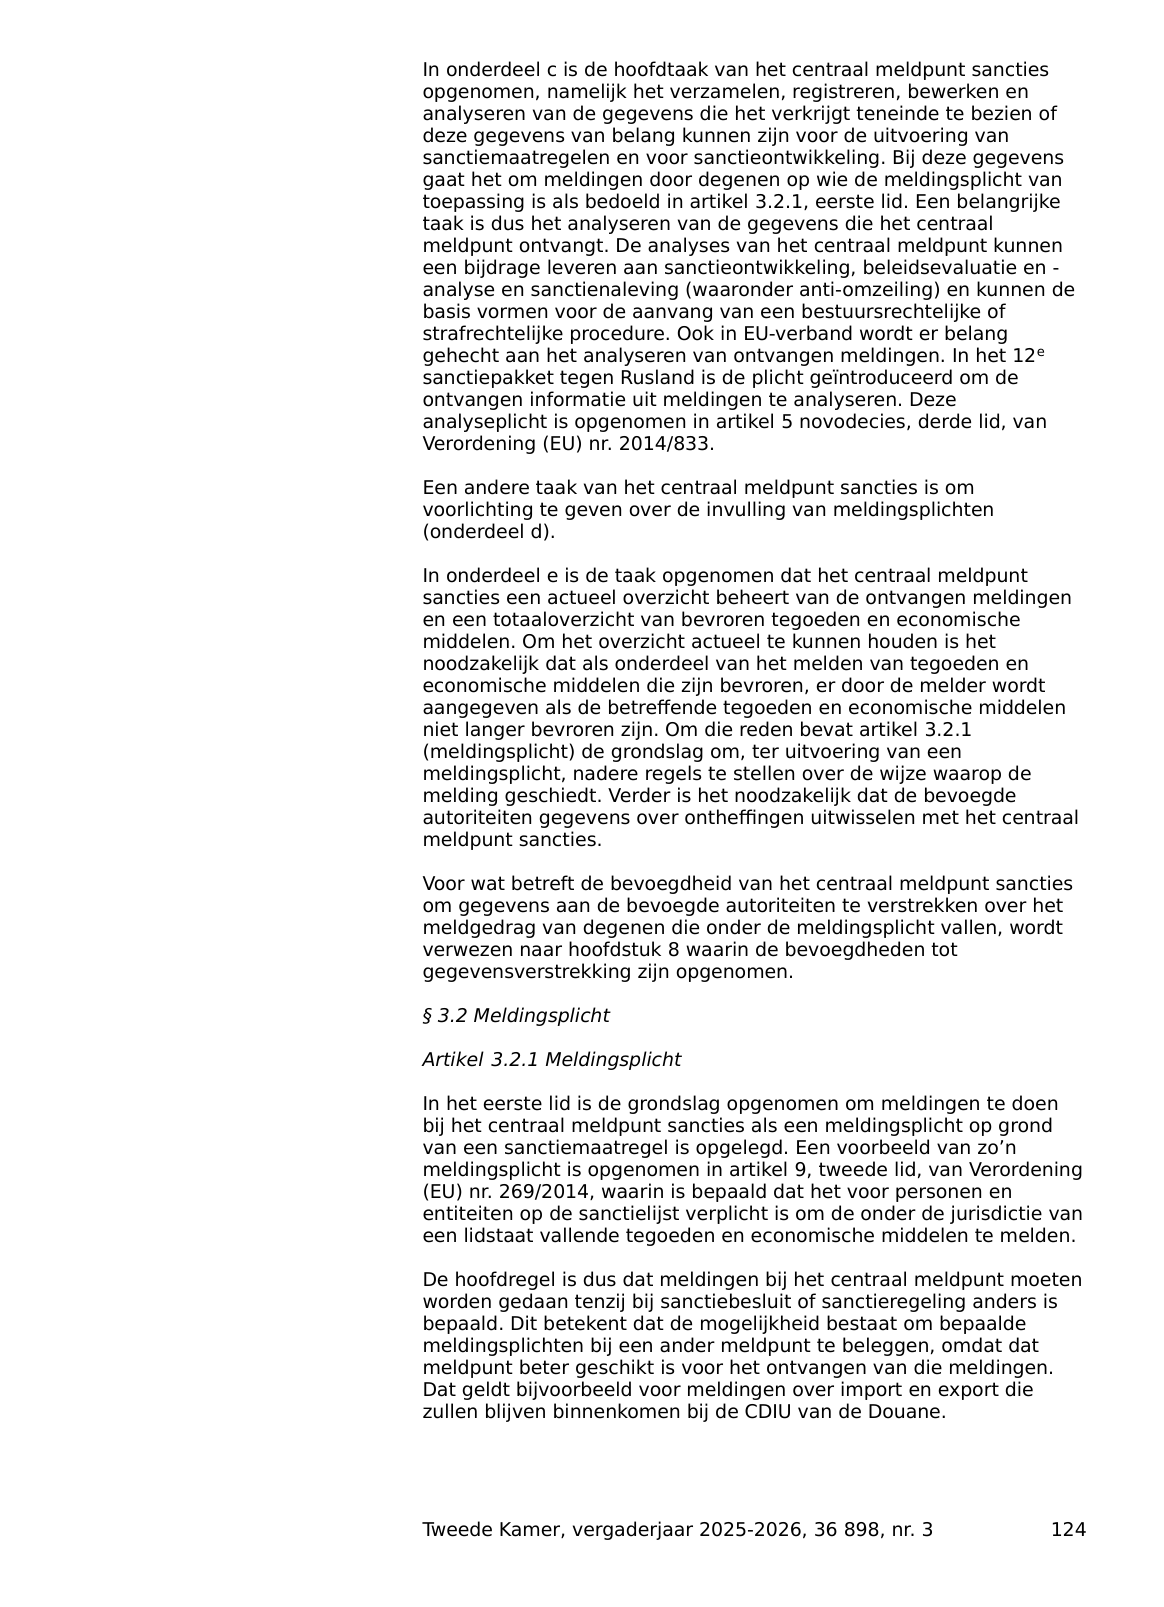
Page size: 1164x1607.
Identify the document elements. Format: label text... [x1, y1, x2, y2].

text Een andere taak van het centraal meldpunt sancties is om voorlichting te geven over de invulling van meldingsplichten (onderdeel d). [422, 477, 1087, 543]
text In onderdeel c is de hoofdtaak van het centraal meldpunt sancties opgenomen, namelijk het verzamelen, registreren, bewerken en analyseren van de gegevens die het verkrijgt teneinde te bezien of deze gegevens van belang kunnen zijn voor de uitvoering van sanctiemaatregelen en voor sanctieontwikkeling. Bij deze gegevens gaat het om meldingen door degenen op wie de meldingsplicht van toepassing is als bedoeld in artikel 3.2.1, eerste lid. Een belangrijke taak is dus het analyseren van de gegevens die het centraal meldpunt ontvangt. De analyses van het centraal meldpunt kunnen een bijdrage leveren aan sanctieontwikkeling, beleidsevaluatie en -analyse en sanctienaleving (waaronder anti-omzeiling) en kunnen de basis vormen voor de aanvang van een bestuursrechtelijke of strafrechtelijke procedure. Ook in EU-verband wordt er belang gehecht aan het analyseren van ontvangen meldingen. In het 12e sanctiepakket tegen Rusland is de plicht geïntroduceerd om de ontvangen informatie uit meldingen te analyseren. Deze analyseplicht is opgenomen in artikel 5 novodecies, derde lid, van Verordening (EU) nr. 2014/833. [422, 59, 1087, 455]
text De hoofdregel is dus dat meldingen bij het centraal meldpunt moeten worden gedaan tenzij bij sanctiebesluit of sanctieregeling anders is bepaald. Dit betekent dat de mogelijkheid bestaat om bepaalde meldingsplichten bij een ander meldpunt te beleggen, omdat dat meldpunt beter geschikt is voor het ontvangen van die meldingen. Dat geldt bijvoorbeeld voor meldingen over import en export die zullen blijven binnenkomen bij de CDIU van de Douane. [422, 1269, 1087, 1423]
text In het eerste lid is de grondslag opgenomen om meldingen te doen bij het centraal meldpunt sancties als een meldingsplicht op grond van een sanctiemaatregel is opgelegd. Een voorbeeld van zo’n meldingsplicht is opgenomen in artikel 9, tweede lid, van Verordening (EU) nr. 269/2014, waarin is bepaald dat het voor personen en entiteiten op de sanctielijst verplicht is om de onder de jurisdictie van een lidstaat vallende tegoeden en economische middelen te melden. [422, 1093, 1087, 1247]
text Voor wat betreft de bevoegdheid van het centraal meldpunt sancties om gegevens aan de bevoegde autoriteiten te verstrekken over het meldgedrag van degenen die onder de meldingsplicht vallen, wordt verwezen naar hoofdstuk 8 waarin de bevoegdheden tot gegevensverstrekking zijn opgenomen. [422, 873, 1087, 983]
text In onderdeel e is de taak opgenomen dat het centraal meldpunt sancties een actueel overzicht beheert van de ontvangen meldingen en een totaaloverzicht van bevroren tegoeden en economische middelen. Om het overzicht actueel te kunnen houden is het noodzakelijk dat als onderdeel van het melden van tegoeden en economische middelen die zijn bevroren, er door de melder wordt aangegeven als de betreffende tegoeden en economische middelen niet langer bevroren zijn. Om die reden bevat artikel 3.2.1 (meldingsplicht) de grondslag om, ter uitvoering van een meldingsplicht, nadere regels te stellen over de wijze waarop de melding geschiedt. Verder is het noodzakelijk dat de bevoegde autoriteiten gegevens over ontheffingen uitwisselen met het centraal meldpunt sancties. [422, 565, 1087, 851]
subtitle Artikel 3.2.1 Meldingsplicht [422, 1049, 1087, 1071]
subtitle § 3.2 Meldingsplicht [422, 1005, 1087, 1027]
